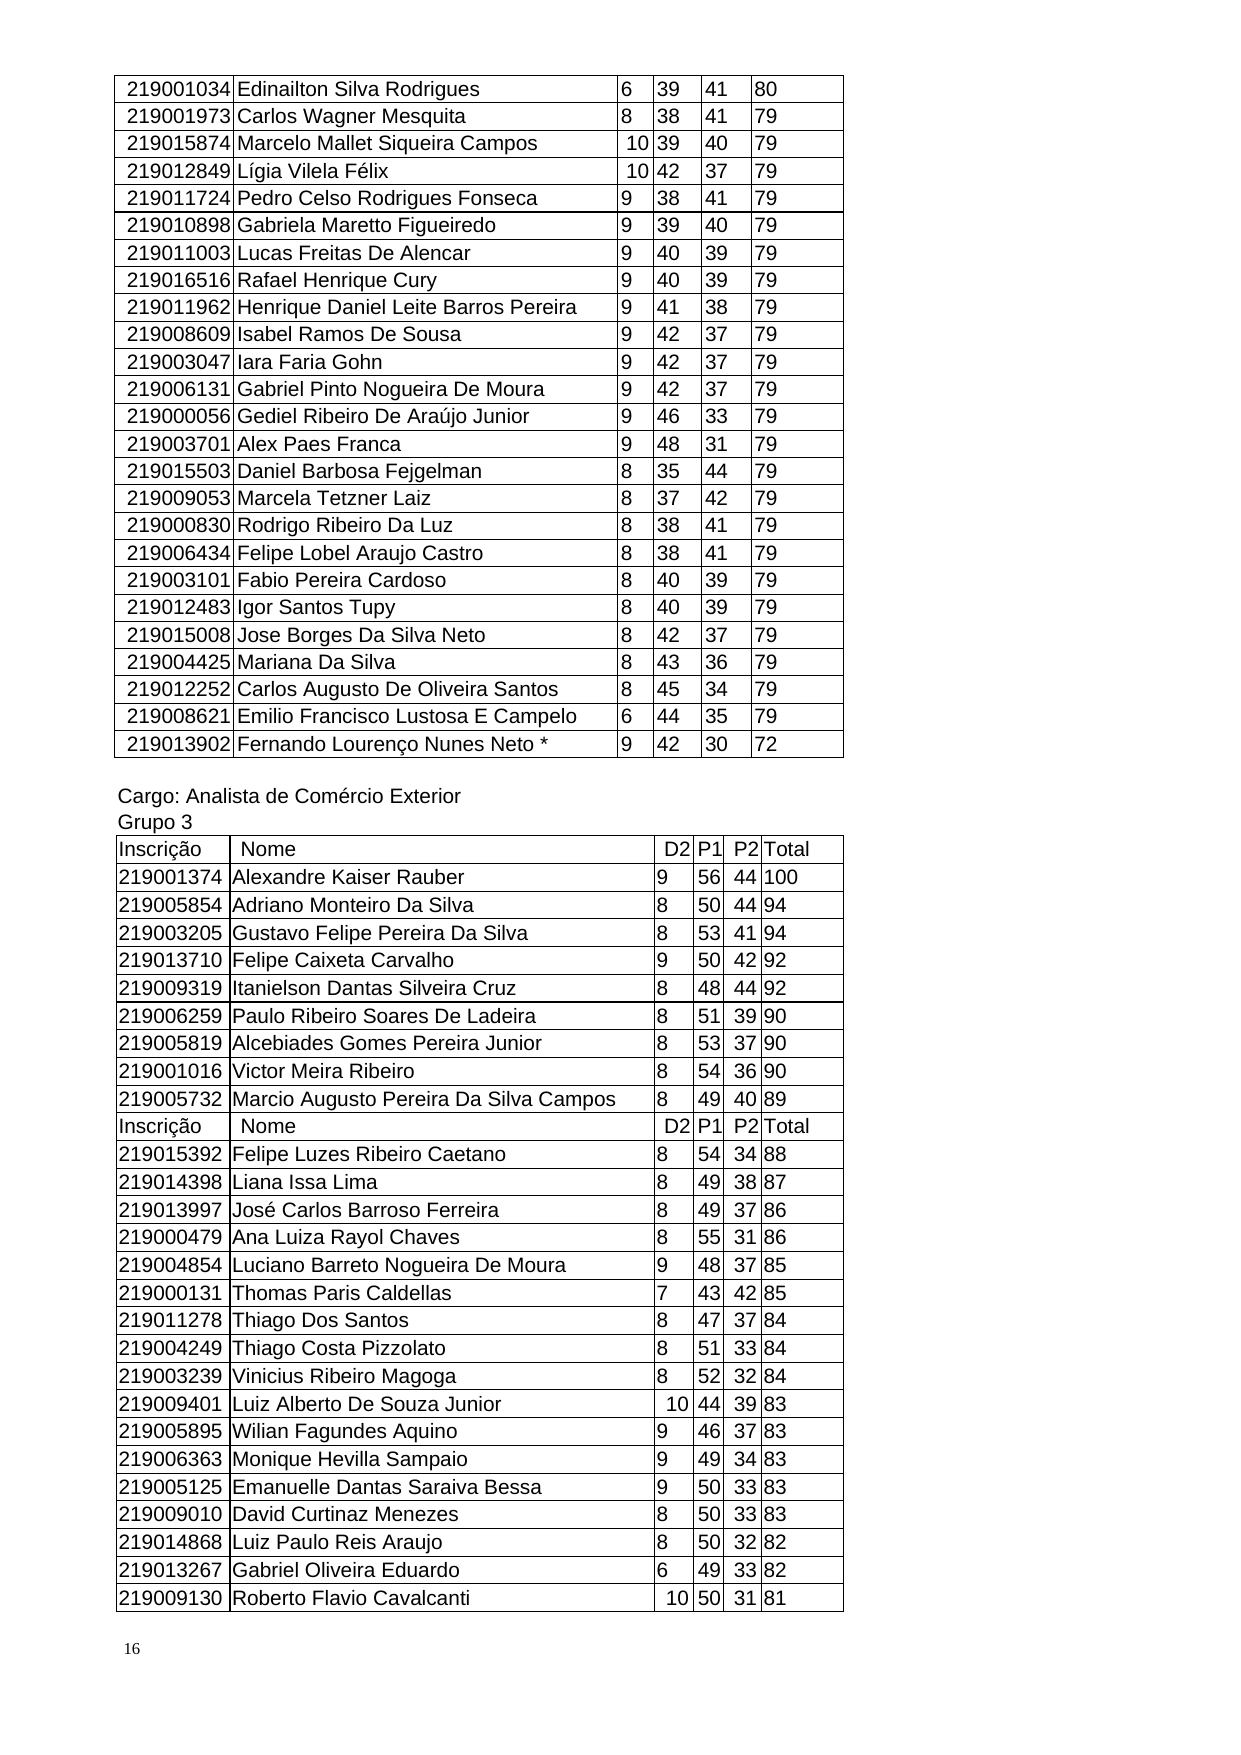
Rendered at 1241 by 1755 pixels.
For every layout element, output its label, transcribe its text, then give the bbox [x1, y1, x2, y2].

table_cell 37 [654, 485, 701, 512]
table_cell 85 [762, 1252, 843, 1278]
table_cell Gustavo Felipe Pereira Da Silva [231, 919, 654, 946]
table_cell 8 [655, 1086, 693, 1112]
table_cell Gabriela Maretto Figueiredo [234, 213, 617, 239]
table_cell 79 [752, 540, 843, 566]
table_cell Nome [231, 1113, 654, 1140]
table_cell 42 [654, 158, 701, 184]
table_cell 9 [618, 267, 653, 293]
table_cell 8 [655, 1529, 693, 1556]
table_cell Lígia Vilela Félix [234, 158, 617, 184]
table_cell 32 [724, 1363, 761, 1389]
table_cell 219009319 [117, 975, 229, 1001]
table_cell 56 [694, 864, 723, 891]
table_cell 83 [762, 1390, 843, 1417]
table_cell 219001034 [115, 76, 233, 102]
table_cell Felipe Caixeta Carvalho [231, 947, 654, 974]
table_cell 9 [655, 1474, 693, 1500]
table_cell 219005895 [117, 1418, 229, 1445]
table_cell 8 [618, 649, 653, 675]
table_cell Alexandre Kaiser Rauber [231, 864, 654, 891]
table_cell 37 [724, 1307, 761, 1334]
table_cell Wilian Fagundes Aquino [231, 1418, 654, 1445]
table_header Nome [231, 836, 654, 863]
table_cell 50 [694, 892, 723, 918]
table_cell 38 [702, 294, 751, 321]
table_cell 82 [762, 1557, 843, 1583]
table_cell 79 [752, 513, 843, 539]
table_cell 79 [752, 431, 843, 457]
table_cell 49 [694, 1196, 723, 1223]
table_cell 8 [655, 892, 693, 918]
table_cell 81 [762, 1584, 843, 1611]
table_cell 82 [762, 1529, 843, 1556]
table_cell 9 [618, 404, 653, 430]
table_cell 49 [694, 1086, 723, 1112]
table_cell 219012483 [115, 595, 233, 621]
table_cell 37 [724, 1418, 761, 1445]
table_cell 9 [618, 376, 653, 402]
table_cell 219001374 [117, 864, 229, 891]
table_cell 43 [694, 1280, 723, 1306]
table_cell 42 [654, 376, 701, 402]
table_cell José Carlos Barroso Ferreira [231, 1196, 654, 1223]
table_cell 39 [654, 76, 701, 102]
table_cell 39 [724, 1390, 761, 1417]
table_cell 9 [618, 322, 653, 348]
table_cell Henrique Daniel Leite Barros Pereira [234, 294, 617, 321]
table_cell 79 [752, 213, 843, 239]
table_cell 40 [654, 595, 701, 621]
table_cell 83 [762, 1418, 843, 1445]
table_cell 38 [654, 185, 701, 211]
table_cell 79 [752, 485, 843, 512]
table_cell 83 [762, 1474, 843, 1500]
table_cell 36 [724, 1058, 761, 1084]
table_cell 10 [655, 1584, 693, 1611]
table_cell 219000830 [115, 513, 233, 539]
table_cell Adriano Monteiro Da Silva [231, 892, 654, 918]
table_cell 72 [752, 731, 843, 757]
table_cell 9 [655, 947, 693, 974]
table_cell 79 [752, 676, 843, 703]
table_cell 219012849 [115, 158, 233, 184]
table_cell 6 [655, 1557, 693, 1583]
table_cell 219009053 [115, 485, 233, 512]
table_header P1 [694, 836, 723, 863]
table_cell 8 [618, 676, 653, 703]
table_cell 8 [655, 1058, 693, 1084]
table_cell 39 [724, 1003, 761, 1029]
table_cell 33 [724, 1335, 761, 1362]
table_cell 39 [654, 131, 701, 157]
table_cell 79 [752, 404, 843, 430]
table_cell 49 [694, 1169, 723, 1195]
table_cell 42 [654, 622, 701, 648]
table_cell Luiz Alberto De Souza Junior [231, 1390, 654, 1417]
table_cell 6 [618, 76, 653, 102]
table_cell Victor Meira Ribeiro [231, 1058, 654, 1084]
table_cell Lucas Freitas De Alencar [234, 240, 617, 266]
table_cell 219011003 [115, 240, 233, 266]
table_cell 44 [724, 975, 761, 1001]
table_cell 8 [655, 1196, 693, 1223]
table_cell 44 [702, 458, 751, 484]
table_cell 219006363 [117, 1446, 229, 1472]
table_cell 219004425 [115, 649, 233, 675]
table_cell Gediel Ribeiro De Araújo Junior [234, 404, 617, 430]
table_cell 88 [762, 1141, 843, 1168]
table_cell 50 [694, 1584, 723, 1611]
table_cell Gabriel Pinto Nogueira De Moura [234, 376, 617, 402]
table_cell 219015008 [115, 622, 233, 648]
table_cell 40 [702, 213, 751, 239]
table_cell 36 [702, 649, 751, 675]
table_cell 8 [655, 1224, 693, 1251]
table_cell 52 [694, 1363, 723, 1389]
table_cell 42 [724, 1280, 761, 1306]
table_cell 9 [655, 864, 693, 891]
table_cell David Curtinaz Menezes [231, 1501, 654, 1528]
table_cell 39 [702, 267, 751, 293]
table_cell 37 [702, 622, 751, 648]
table_cell 219008609 [115, 322, 233, 348]
table_cell 41 [724, 919, 761, 946]
table_cell 41 [654, 294, 701, 321]
table_cell Carlos Augusto De Oliveira Santos [234, 676, 617, 703]
table_cell 49 [694, 1557, 723, 1583]
table_cell Luiz Paulo Reis Araujo [231, 1529, 654, 1556]
table_cell 9 [618, 349, 653, 375]
table_cell 33 [724, 1501, 761, 1528]
table_cell 42 [724, 947, 761, 974]
table_cell 79 [752, 595, 843, 621]
table_cell 48 [694, 1252, 723, 1278]
table_cell 92 [762, 947, 843, 974]
table_cell 219015503 [115, 458, 233, 484]
table_cell Liana Issa Lima [231, 1169, 654, 1195]
table_cell 38 [654, 540, 701, 566]
table_cell 35 [654, 458, 701, 484]
table_cell 219015874 [115, 131, 233, 157]
table_cell 31 [724, 1224, 761, 1251]
table_cell Jose Borges Da Silva Neto [234, 622, 617, 648]
table_cell 48 [654, 431, 701, 457]
table_cell 8 [655, 1030, 693, 1057]
table_cell Mariana Da Silva [234, 649, 617, 675]
table_cell 55 [694, 1224, 723, 1251]
table_cell P2 [724, 1113, 761, 1140]
table_cell Vinicius Ribeiro Magoga [231, 1363, 654, 1389]
table_cell 41 [702, 103, 751, 129]
table_cell 54 [694, 1058, 723, 1084]
table_cell 37 [702, 322, 751, 348]
table_cell 40 [724, 1086, 761, 1112]
table_cell 33 [724, 1557, 761, 1583]
table_cell 79 [752, 704, 843, 730]
table_cell 9 [618, 294, 653, 321]
table_cell 92 [762, 975, 843, 1001]
table_cell Igor Santos Tupy [234, 595, 617, 621]
table_cell 40 [654, 567, 701, 593]
table_cell 38 [724, 1169, 761, 1195]
table_cell 219011724 [115, 185, 233, 211]
table_cell 8 [655, 1307, 693, 1334]
table_cell 86 [762, 1224, 843, 1251]
table_cell 219005854 [117, 892, 229, 918]
table_cell 219003047 [115, 349, 233, 375]
table_cell 7 [655, 1280, 693, 1306]
table_cell 219003205 [117, 919, 229, 946]
table_cell 219014398 [117, 1169, 229, 1195]
table_cell 8 [655, 975, 693, 1001]
table_cell Itanielson Dantas Silveira Cruz [231, 975, 654, 1001]
table_cell 79 [752, 376, 843, 402]
table_cell 79 [752, 322, 843, 348]
table_cell 219001016 [117, 1058, 229, 1084]
table_cell 79 [752, 103, 843, 129]
table_cell 219005125 [117, 1474, 229, 1500]
table_cell Thiago Dos Santos [231, 1307, 654, 1334]
table_cell 51 [694, 1003, 723, 1029]
table_cell 40 [654, 240, 701, 266]
table_cell 100 [762, 864, 843, 891]
table_cell 219010898 [115, 213, 233, 239]
table_cell 79 [752, 294, 843, 321]
table_cell 8 [655, 1141, 693, 1168]
table_cell 219005819 [117, 1030, 229, 1057]
table_cell 219000056 [115, 404, 233, 430]
table_cell Inscrição [117, 1113, 229, 1140]
table_cell Edinailton Silva Rodrigues [234, 76, 617, 102]
table_cell 79 [752, 622, 843, 648]
table_cell 84 [762, 1307, 843, 1334]
table_cell 89 [762, 1086, 843, 1112]
table_cell 83 [762, 1446, 843, 1472]
table_header Inscrição [117, 836, 229, 863]
table_cell 219003239 [117, 1363, 229, 1389]
table_cell 49 [694, 1446, 723, 1472]
text Cargo: Analista de Comércio Exterior [117, 784, 1063, 808]
table_cell Pedro Celso Rodrigues Fonseca [234, 185, 617, 211]
table_cell 44 [724, 892, 761, 918]
table_cell 219014868 [117, 1529, 229, 1556]
table_cell 219001973 [115, 103, 233, 129]
table_cell 219012252 [115, 676, 233, 703]
table_cell 219000131 [117, 1280, 229, 1306]
table_cell 50 [694, 1529, 723, 1556]
table_cell Paulo Ribeiro Soares De Ladeira [231, 1003, 654, 1029]
table_cell 80 [752, 76, 843, 102]
table_cell 33 [724, 1474, 761, 1500]
table_cell 35 [702, 704, 751, 730]
table_cell 37 [724, 1196, 761, 1223]
table_cell 53 [694, 1030, 723, 1057]
table_cell 9 [618, 731, 653, 757]
table_cell D2 [655, 1113, 693, 1140]
table_cell 37 [702, 158, 751, 184]
table_cell 8 [655, 1363, 693, 1389]
table_cell 41 [702, 540, 751, 566]
table_cell Daniel Barbosa Fejgelman [234, 458, 617, 484]
table_cell 37 [724, 1252, 761, 1278]
table_cell 51 [694, 1335, 723, 1362]
table_cell 87 [762, 1169, 843, 1195]
table_cell 38 [654, 103, 701, 129]
table_cell 53 [694, 919, 723, 946]
table_cell 8 [655, 1501, 693, 1528]
table_cell 37 [724, 1030, 761, 1057]
table_cell 94 [762, 892, 843, 918]
table_cell Carlos Wagner Mesquita [234, 103, 617, 129]
table_cell Total [762, 1113, 843, 1140]
table_cell 8 [618, 540, 653, 566]
table_cell 219000479 [117, 1224, 229, 1251]
table_cell 79 [752, 185, 843, 211]
table_cell 8 [618, 103, 653, 129]
table_cell 37 [702, 349, 751, 375]
table_cell 54 [694, 1141, 723, 1168]
table_cell 46 [654, 404, 701, 430]
table_cell 219013902 [115, 731, 233, 757]
table_cell 33 [702, 404, 751, 430]
table_cell 8 [618, 622, 653, 648]
table_cell Alcebiades Gomes Pereira Junior [231, 1030, 654, 1057]
table_cell 50 [694, 947, 723, 974]
table_cell 9 [655, 1446, 693, 1472]
table_header P2 [724, 836, 761, 863]
table_cell 219013710 [117, 947, 229, 974]
table_cell 8 [655, 1335, 693, 1362]
table_cell 48 [694, 975, 723, 1001]
table_cell Luciano Barreto Nogueira De Moura [231, 1252, 654, 1278]
table_cell 9 [655, 1252, 693, 1278]
table_cell 34 [724, 1446, 761, 1472]
table_cell Marcio Augusto Pereira Da Silva Campos [231, 1086, 654, 1112]
table_cell 219006434 [115, 540, 233, 566]
table_cell 83 [762, 1501, 843, 1528]
table_cell 40 [702, 131, 751, 157]
table_cell 219015392 [117, 1141, 229, 1168]
table_cell 8 [655, 919, 693, 946]
table_cell 8 [618, 567, 653, 593]
table_cell Fabio Pereira Cardoso [234, 567, 617, 593]
table_cell 40 [654, 267, 701, 293]
table_cell Isabel Ramos De Sousa [234, 322, 617, 348]
table_cell 79 [752, 131, 843, 157]
table_cell Thiago Costa Pizzolato [231, 1335, 654, 1362]
table_cell Alex Paes Franca [234, 431, 617, 457]
table_cell 34 [724, 1141, 761, 1168]
table_cell 9 [655, 1418, 693, 1445]
table_cell Iara Faria Gohn [234, 349, 617, 375]
table_cell Marcela Tetzner Laiz [234, 485, 617, 512]
table_cell 219006131 [115, 376, 233, 402]
table_cell 219011278 [117, 1307, 229, 1334]
table_cell Emanuelle Dantas Saraiva Bessa [231, 1474, 654, 1500]
table_cell Monique Hevilla Sampaio [231, 1446, 654, 1472]
table_cell 219013267 [117, 1557, 229, 1583]
table_cell 79 [752, 649, 843, 675]
table_cell 10 [618, 158, 653, 184]
table_cell Ana Luiza Rayol Chaves [231, 1224, 654, 1251]
table_cell 50 [694, 1474, 723, 1500]
table_cell 8 [655, 1169, 693, 1195]
table_cell 219009010 [117, 1501, 229, 1528]
table_cell Emilio Francisco Lustosa E Campelo [234, 704, 617, 730]
table_cell 219003701 [115, 431, 233, 457]
table_cell 31 [724, 1584, 761, 1611]
table_cell Roberto Flavio Cavalcanti [231, 1584, 654, 1611]
table_cell 47 [694, 1307, 723, 1334]
table_cell 42 [654, 349, 701, 375]
table_cell 32 [724, 1529, 761, 1556]
table_cell 37 [702, 376, 751, 402]
table_cell 90 [762, 1003, 843, 1029]
table_cell 39 [702, 567, 751, 593]
table_cell 8 [618, 595, 653, 621]
table_cell 79 [752, 267, 843, 293]
table_cell 10 [618, 131, 653, 157]
table_cell Rodrigo Ribeiro Da Luz [234, 513, 617, 539]
table_header D2 [655, 836, 693, 863]
table_cell 41 [702, 76, 751, 102]
table_cell 41 [702, 513, 751, 539]
table_cell 8 [618, 485, 653, 512]
table_cell 39 [702, 240, 751, 266]
table_cell 43 [654, 649, 701, 675]
table_cell 85 [762, 1280, 843, 1306]
table_cell 79 [752, 240, 843, 266]
table_cell 79 [752, 349, 843, 375]
table_cell 39 [654, 213, 701, 239]
table_cell Felipe Luzes Ribeiro Caetano [231, 1141, 654, 1168]
table_cell 219009401 [117, 1390, 229, 1417]
table_cell 30 [702, 731, 751, 757]
table_cell 44 [694, 1390, 723, 1417]
table_cell 219004249 [117, 1335, 229, 1362]
table_cell 219016516 [115, 267, 233, 293]
table_cell 90 [762, 1058, 843, 1084]
table_cell 9 [618, 431, 653, 457]
table_cell 34 [702, 676, 751, 703]
table_cell 90 [762, 1030, 843, 1057]
table_cell 42 [654, 731, 701, 757]
table_cell 45 [654, 676, 701, 703]
table_cell 44 [724, 864, 761, 891]
table_cell 42 [702, 485, 751, 512]
table_cell 39 [702, 595, 751, 621]
table_cell 42 [654, 322, 701, 348]
table_cell 9 [618, 240, 653, 266]
table_cell Gabriel Oliveira Eduardo [231, 1557, 654, 1583]
table_header Total [762, 836, 843, 863]
table_cell 94 [762, 919, 843, 946]
table_cell 84 [762, 1335, 843, 1362]
table_cell 86 [762, 1196, 843, 1223]
table_cell 219008621 [115, 704, 233, 730]
table_cell 31 [702, 431, 751, 457]
text Grupo 3 [117, 809, 1063, 833]
table_cell 10 [655, 1390, 693, 1417]
table_cell P1 [694, 1113, 723, 1140]
table_cell Fernando Lourenço Nunes Neto * [234, 731, 617, 757]
table_cell 219004854 [117, 1252, 229, 1278]
table_cell 46 [694, 1418, 723, 1445]
table_cell 219005732 [117, 1086, 229, 1112]
table_cell 219003101 [115, 567, 233, 593]
table_cell 79 [752, 458, 843, 484]
table_cell 6 [618, 704, 653, 730]
table_cell 219006259 [117, 1003, 229, 1029]
table_cell 219011962 [115, 294, 233, 321]
table_cell 84 [762, 1363, 843, 1389]
table_cell 8 [618, 513, 653, 539]
table_cell Rafael Henrique Cury [234, 267, 617, 293]
table_cell 219013997 [117, 1196, 229, 1223]
table_cell 219009130 [117, 1584, 229, 1611]
table_cell 9 [618, 213, 653, 239]
table_cell 38 [654, 513, 701, 539]
table_cell Marcelo Mallet Siqueira Campos [234, 131, 617, 157]
table_cell 44 [654, 704, 701, 730]
table_cell Thomas Paris Caldellas [231, 1280, 654, 1306]
table_cell 41 [702, 185, 751, 211]
table_cell 8 [618, 458, 653, 484]
table_cell 9 [618, 185, 653, 211]
table_cell 79 [752, 567, 843, 593]
table_cell 50 [694, 1501, 723, 1528]
table_cell 79 [752, 158, 843, 184]
table_cell 8 [655, 1003, 693, 1029]
table_cell Felipe Lobel Araujo Castro [234, 540, 617, 566]
